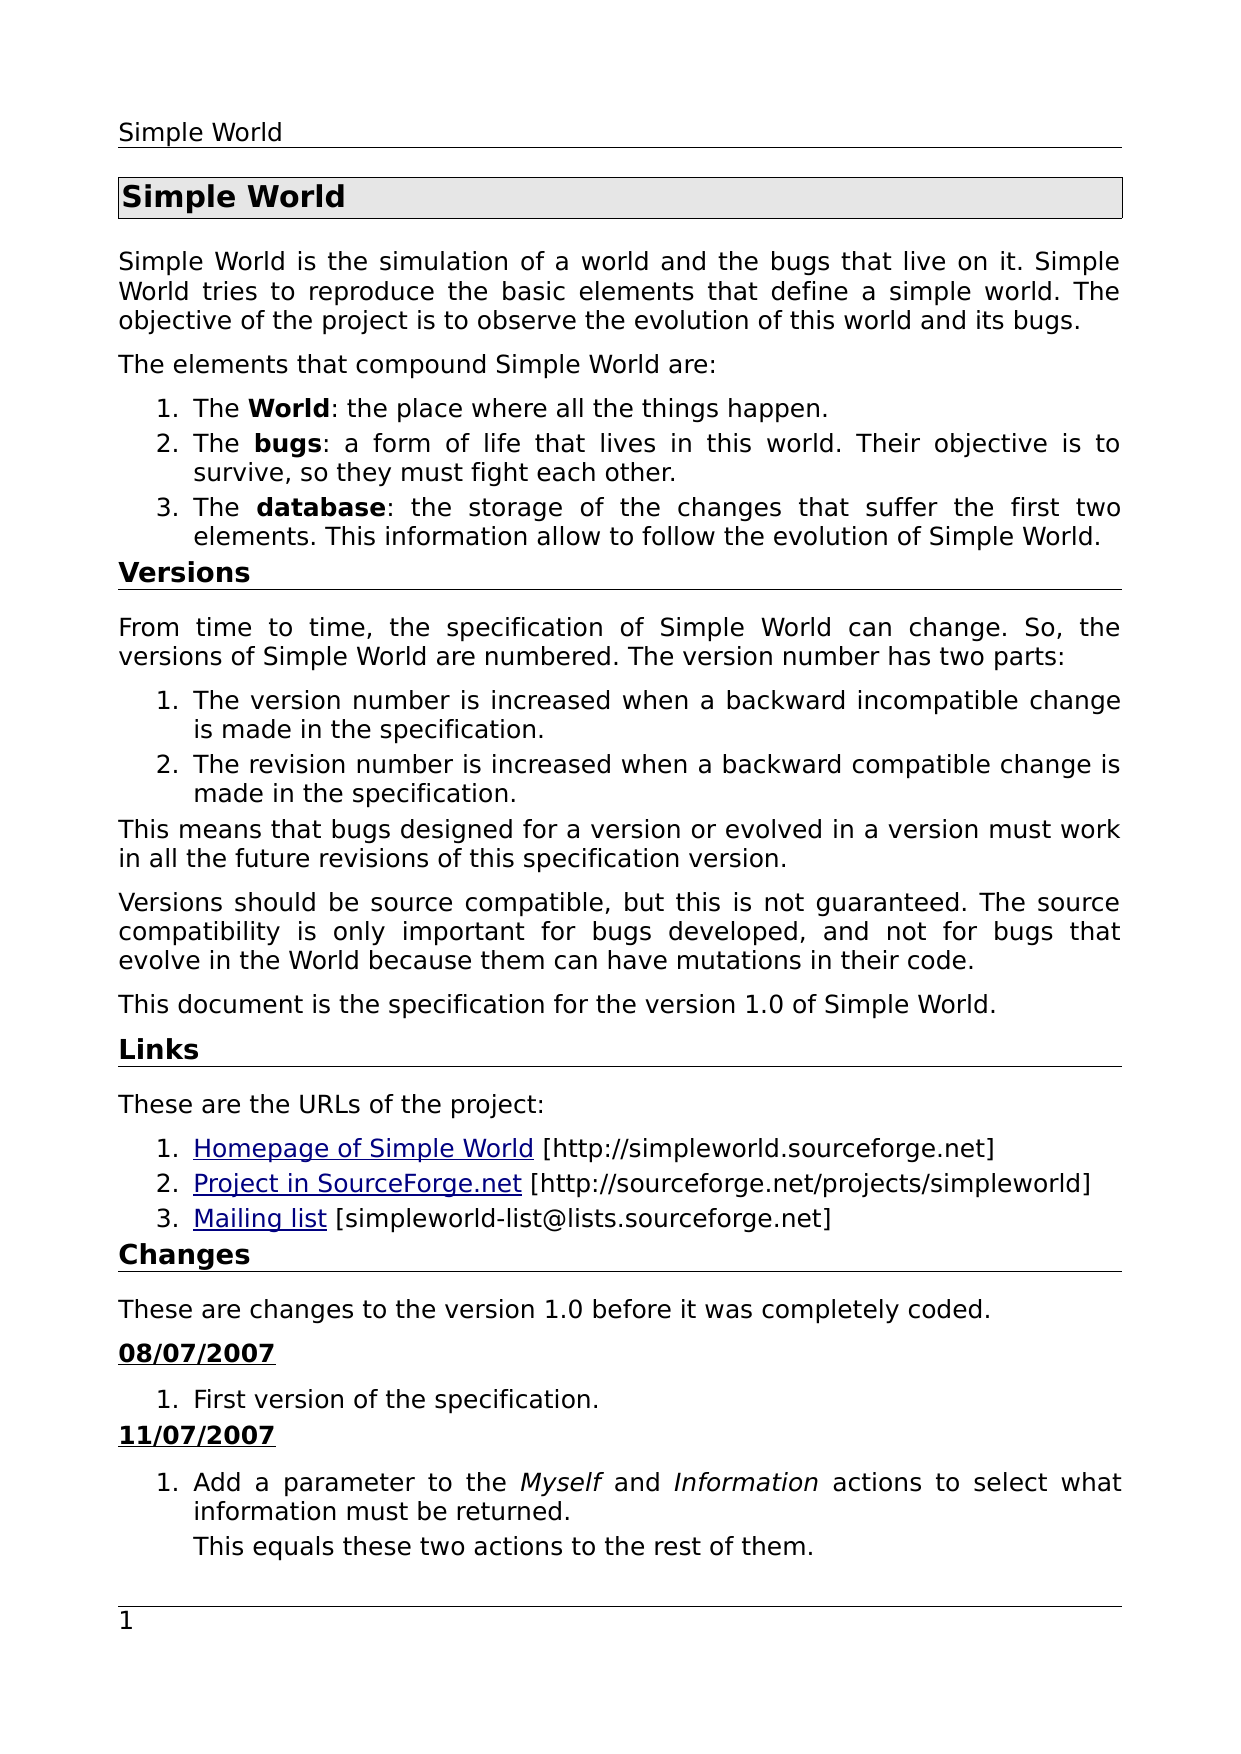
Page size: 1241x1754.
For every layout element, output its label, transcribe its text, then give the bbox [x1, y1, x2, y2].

text This document is the specification for the version 1.0 of Simple World. [118, 990, 1122, 1019]
text From time to time, the specification of Simple World can change. So, the versions of Simple World are numbered. The version number has two parts: [118, 613, 1122, 671]
list This equals these two actions to the rest of them. [156, 1532, 1122, 1561]
text These are the URLs of the project: [118, 1090, 1122, 1119]
title Versions [118, 557, 1122, 589]
list The version number is increased when a backward incompatible change is made in the specification. [156, 686, 1122, 744]
list The revision number is increased when a backward compatible change is made in the specification. [156, 751, 1122, 809]
title Links [118, 1034, 1122, 1066]
list Project in SourceForge.net [http://sourceforge.net/projects/simpleworld] [156, 1169, 1122, 1198]
list The database: the storage of the changes that suffer the first two elements. This information allow to follow the evolution of Simple World. [156, 493, 1122, 551]
title Changes [118, 1239, 1122, 1271]
list Mailing list [simpleworld-list@lists.sourceforge.net] [156, 1204, 1122, 1233]
list Add a parameter to the Myself and Information actions to select what information must be returned. [156, 1468, 1122, 1526]
list The bugs: a form of life that lives in this world. Their objective is to survive, so they must fight each other. [156, 429, 1122, 487]
text Versions should be source compatible, but this is not guaranteed. The source compatibility is only important for bugs developed, and not for bugs that evolve in the World because them can have mutations in their code. [118, 888, 1122, 975]
list First version of the specification. [156, 1386, 1122, 1415]
text These are changes to the version 1.0 before it was completely coded. [118, 1295, 1122, 1324]
list The World: the place where all the things happen. [156, 394, 1122, 423]
list Homepage of Simple World [http://simpleworld.sourceforge.net] [156, 1134, 1122, 1163]
text This means that bugs designed for a version or evolved in a version must work in all the future revisions of this specification version. [118, 815, 1122, 873]
title Simple World [119, 178, 1122, 218]
text Simple World is the simulation of a world and the bugs that live on it. Simple World tries to reproduce the basic elements that define a simple world. The objective of the project is to observe the evolution of this world and its bugs. [118, 247, 1122, 335]
title 11/07/2007 [118, 1421, 1122, 1450]
text The elements that compound Simple World are: [118, 350, 1122, 379]
title 08/07/2007 [118, 1339, 1122, 1368]
